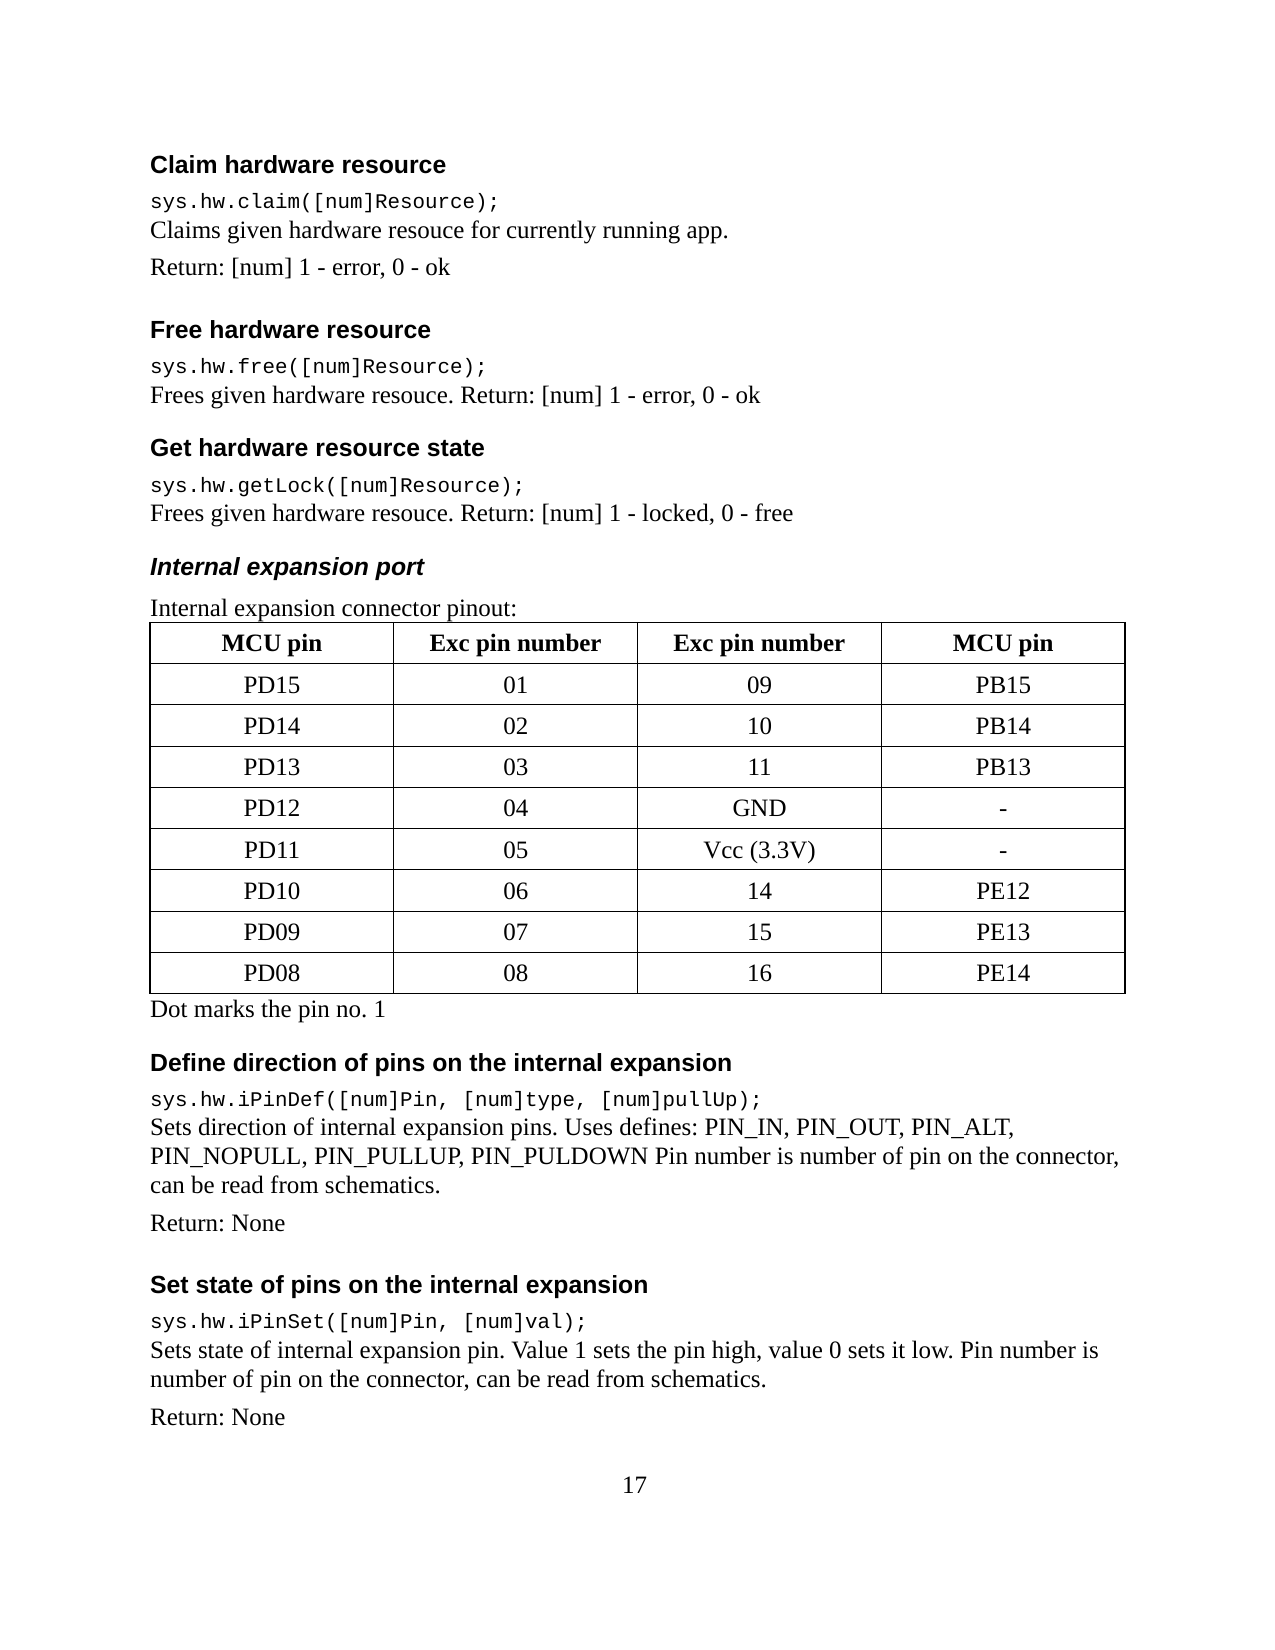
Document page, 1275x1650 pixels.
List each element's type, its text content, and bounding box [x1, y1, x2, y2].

table_cell 04 [394, 788, 637, 828]
table_cell 03 [394, 747, 637, 787]
table_cell 10 [638, 705, 881, 746]
text Sets direction of internal expansion pins. Uses defines: PIN_IN, PIN_OUT, PIN_ALT, PIN_NOPULL, PIN_PULLUP, PIN_PULDOWN Pin number is number of pin on the connector, can be read from schematics. [150, 1112, 1125, 1199]
table_cell 14 [638, 870, 881, 911]
text Claims given hardware resouce for currently running app. [150, 215, 1125, 243]
table_cell PD10 [151, 870, 393, 911]
text Sets state of internal expansion pin. Value 1 sets the pin high, value 0 sets it low. Pin number is number of pin on the connector, can be read from schematics. [150, 1335, 1125, 1393]
table_cell 06 [394, 870, 637, 911]
table_cell 02 [394, 705, 637, 746]
table_cell PD15 [151, 664, 393, 704]
text Internal expansion connector pinout: [150, 593, 1125, 622]
table_header MCU pin [882, 623, 1124, 663]
table_cell PB14 [882, 705, 1124, 746]
subtitle Get hardware resource state [150, 433, 1125, 462]
table_cell PB15 [882, 664, 1124, 704]
text sys.hw.free([num]Resource); [150, 356, 1125, 380]
table_cell GND [638, 788, 881, 828]
table_cell 16 [638, 953, 881, 993]
table_cell - [882, 788, 1124, 828]
table_cell PE14 [882, 953, 1124, 993]
table_cell PD11 [151, 829, 393, 869]
table_cell 09 [638, 664, 881, 704]
table_cell - [882, 829, 1124, 869]
table_cell PE13 [882, 912, 1124, 952]
text Return: [num] 1 - error, 0 - ok [150, 252, 1125, 281]
text sys.hw.iPinSet([num]Pin, [num]val); [150, 1311, 1125, 1335]
text Dot marks the pin no. 1 [150, 994, 1125, 1023]
text Return: None [150, 1208, 1125, 1236]
table_cell PD14 [151, 705, 393, 746]
table_cell PD12 [151, 788, 393, 828]
table_cell PE12 [882, 870, 1124, 911]
text Frees given hardware resouce. Return: [num] 1 - locked, 0 - free [150, 498, 1125, 527]
table_cell 08 [394, 953, 637, 993]
table_cell 11 [638, 747, 881, 787]
text Return: None [150, 1402, 1125, 1430]
text sys.hw.getLock([num]Resource); [150, 474, 1125, 498]
text sys.hw.claim([num]Resource); [150, 191, 1125, 215]
table_cell 05 [394, 829, 637, 869]
text Frees given hardware resouce. Return: [num] 1 - error, 0 - ok [150, 380, 1125, 408]
table_cell PD08 [151, 953, 393, 993]
table_header Exc pin number [394, 623, 637, 663]
subtitle Internal expansion port [150, 552, 1125, 581]
table_cell PB13 [882, 747, 1124, 787]
subtitle Define direction of pins on the internal expansion [150, 1048, 1125, 1076]
table_cell PD13 [151, 747, 393, 787]
table_header MCU pin [151, 623, 393, 663]
table_cell Vcc (3.3V) [638, 829, 881, 869]
text sys.hw.iPinDef([num]Pin, [num]type, [num]pullUp); [150, 1089, 1125, 1112]
subtitle Free hardware resource [150, 315, 1125, 344]
table_cell 15 [638, 912, 881, 952]
table_cell 01 [394, 664, 637, 704]
subtitle Set state of pins on the internal expansion [150, 1270, 1125, 1299]
table_cell 07 [394, 912, 637, 952]
table_header Exc pin number [638, 623, 881, 663]
subtitle Claim hardware resource [150, 150, 1125, 178]
table_cell PD09 [151, 912, 393, 952]
